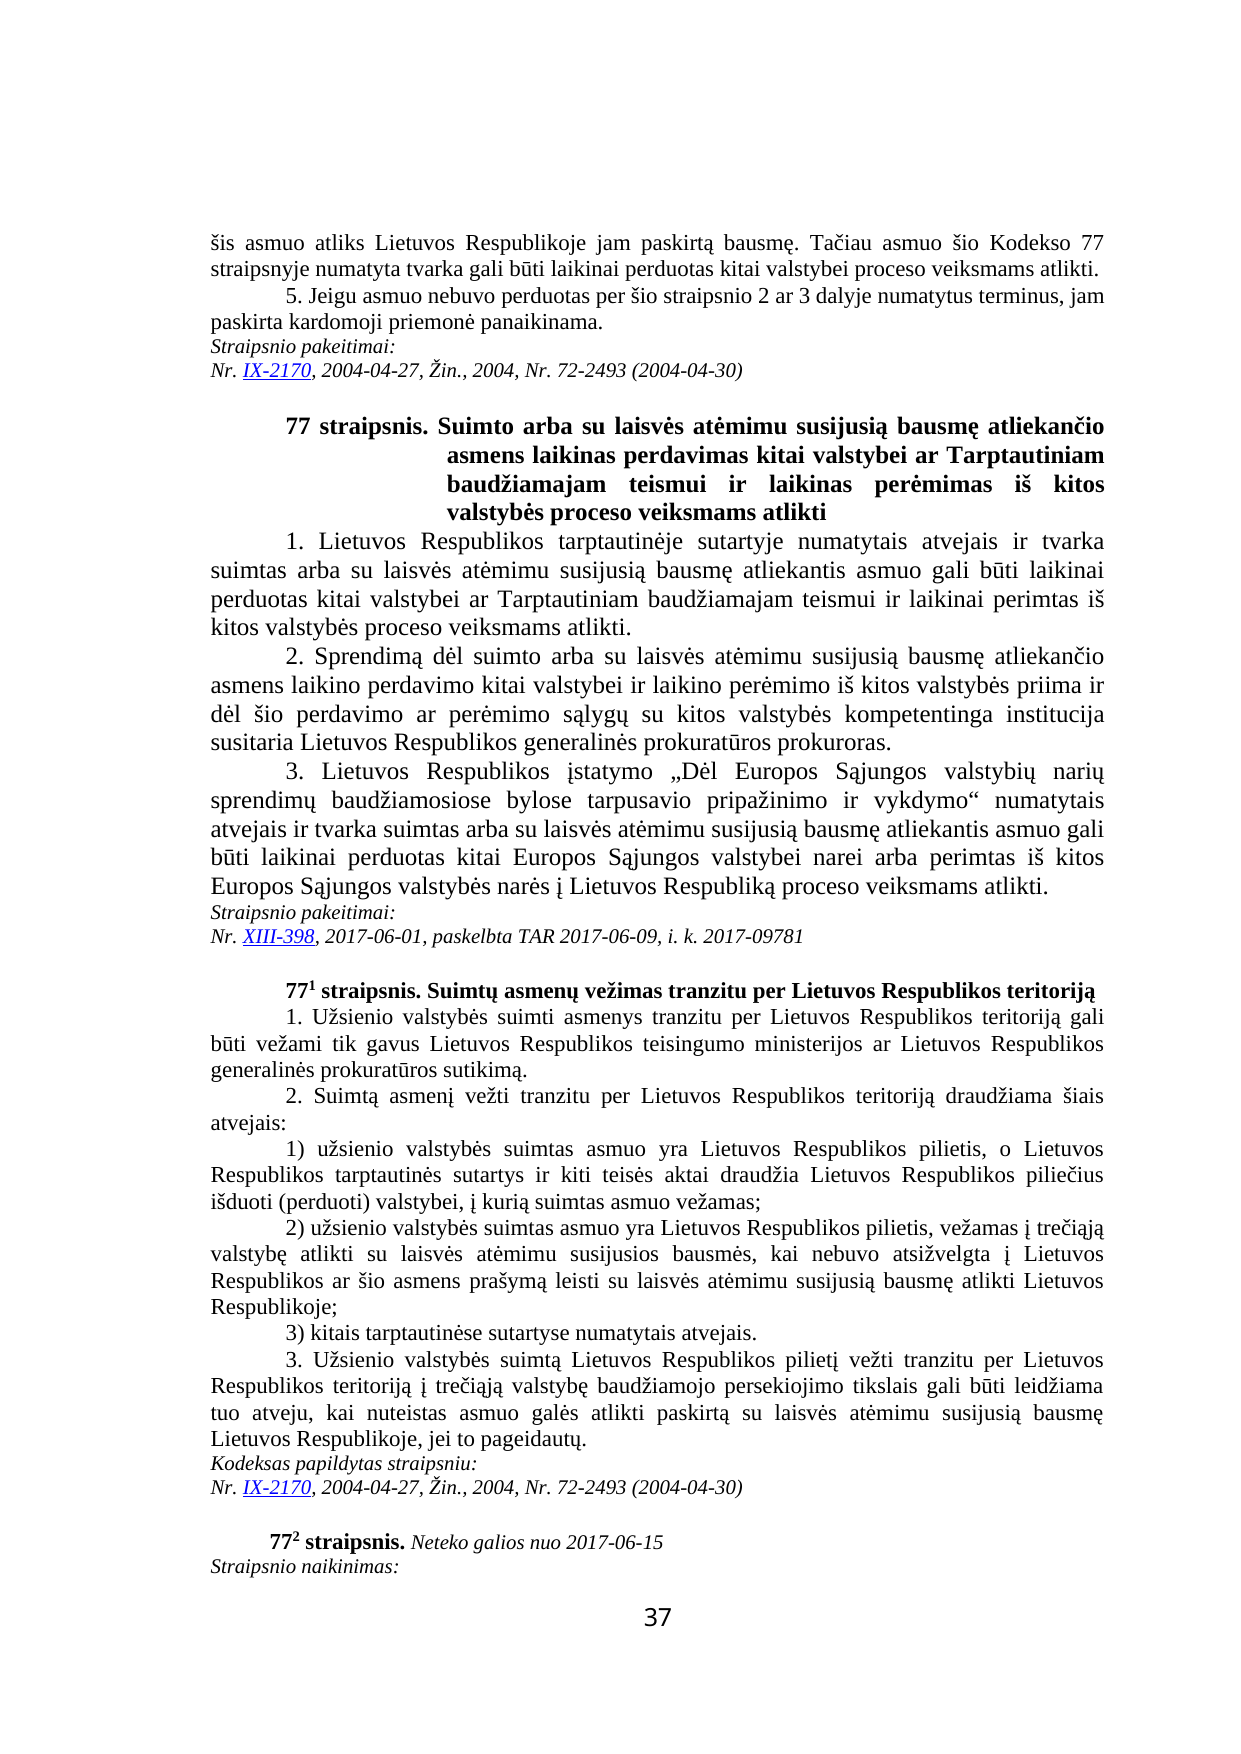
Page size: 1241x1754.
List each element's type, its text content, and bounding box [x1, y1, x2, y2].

text Straipsnio naikinimas: [210, 1554, 1105, 1578]
text Straipsnio pakeitimai: [210, 334, 1105, 358]
text 5. Jeigu asmuo nebuvo perduotas per šio straipsnio 2 ar 3 dalyje numatytus terminus, jam paskirta kardomoji priemonė panaikinama. [210, 282, 1105, 334]
text 3. Lietuvos Respublikos įstatymo „Dėl Europos Sąjungos valstybių narių sprendimų baudžiamosiose bylose tarpusavio pripažinimo ir vykdymo“ numatytais atvejais ir tvarka suimtas arba su laisvės atėmimu susijusią bausmę atliekantis asmuo gali būti laikinai perduotas kitai Europos Sąjungos valstybei narei arba perimtas iš kitos Europos Sąjungos valstybės narės į Lietuvos Respubliką proceso veiksmams atlikti. [210, 756, 1105, 900]
text Nr. XIII-398, 2017-06-01, paskelbta TAR 2017-06-09, i. k. 2017-09781 [210, 924, 1105, 948]
text Straipsnio pakeitimai: [210, 900, 1105, 924]
text 1. Lietuvos Respublikos tarptautinėje sutartyje numatytais atvejais ir tvarka suimtas arba su laisvės atėmimu susijusią bausmę atliekantis asmuo gali būti laikinai perduotas kitai valstybei ar Tarptautiniam baudžiamajam teismui ir laikinai perimtas iš kitos valstybės proceso veiksmams atlikti. [210, 526, 1105, 641]
text 77 straipsnis. Suimto arba su laisvės atėmimu susijusią bausmę atliekančio asmens laikinas perdavimas kitai valstybei ar Tarptautiniam baudžiamajam teismui ir laikinas perėmimas iš kitos valstybės proceso veiksmams atlikti [285, 411, 1105, 526]
text 3. Užsienio valstybės suimtą Lietuvos Respublikos pilietį vežti tranzitu per Lietuvos Respublikos teritoriją į trečiąją valstybę baudžiamojo persekiojimo tikslais gali būti leidžiama tuo atveju, kai nuteistas asmuo galės atlikti paskirtą su laisvės atėmimu susijusią bausmę Lietuvos Respublikoje, jei to pageidautų. [210, 1346, 1105, 1451]
text 2) užsienio valstybės suimtas asmuo yra Lietuvos Respublikos pilietis, vežamas į trečiąją valstybę atlikti su laisvės atėmimu susijusios bausmės, kai nebuvo atsižvelgta į Lietuvos Respublikos ar šio asmens prašymą leisti su laisvės atėmimu susijusią bausmę atlikti Lietuvos Respublikoje; [210, 1214, 1105, 1319]
text Kodeksas papildytas straipsniu: [210, 1451, 1105, 1475]
text 1) užsienio valstybės suimtas asmuo yra Lietuvos Respublikos pilietis, o Lietuvos Respublikos tarptautinės sutartys ir kiti teisės aktai draudžia Lietuvos Respublikos piliečius išduoti (perduoti) valstybei, į kurią suimtas asmuo vežamas; [210, 1135, 1105, 1214]
text 771 straipsnis. Suimtų asmenų vežimas tranzitu per Lietuvos Respublikos teritoriją [285, 977, 1105, 1003]
text Nr. IX-2170, 2004-04-27, Žin., 2004, Nr. 72-2493 (2004-04-30) [210, 358, 1105, 382]
text Nr. IX-2170, 2004-04-27, Žin., 2004, Nr. 72-2493 (2004-04-30) [210, 1475, 1105, 1499]
text 1. Užsienio valstybės suimti asmenys tranzitu per Lietuvos Respublikos teritoriją gali būti vežami tik gavus Lietuvos Respublikos teisingumo ministerijos ar Lietuvos Respublikos generalinės prokuratūros sutikimą. [210, 1003, 1105, 1082]
text 2. Suimtą asmenį vežti tranzitu per Lietuvos Respublikos teritoriją draudžiama šiais atvejais: [210, 1082, 1105, 1135]
text šis asmuo atliks Lietuvos Respublikoje jam paskirtą bausmę. Tačiau asmuo šio Kodekso 77 straipsnyje numatyta tvarka gali būti laikinai perduotas kitai valstybei proceso veiksmams atlikti. [210, 229, 1105, 282]
text 2. Sprendimą dėl suimto arba su laisvės atėmimu susijusią bausmę atliekančio asmens laikino perdavimo kitai valstybei ir laikino perėmimo iš kitos valstybės priima ir dėl šio perdavimo ar perėmimo sąlygų su kitos valstybės kompetentinga institucija susitaria Lietuvos Respublikos generalinės prokuratūros prokuroras. [210, 641, 1105, 756]
text 772 straipsnis. Neteko galios nuo 2017-06-15 [210, 1528, 1105, 1554]
text 3) kitais tarptautinėse sutartyse numatytais atvejais. [210, 1319, 1105, 1346]
